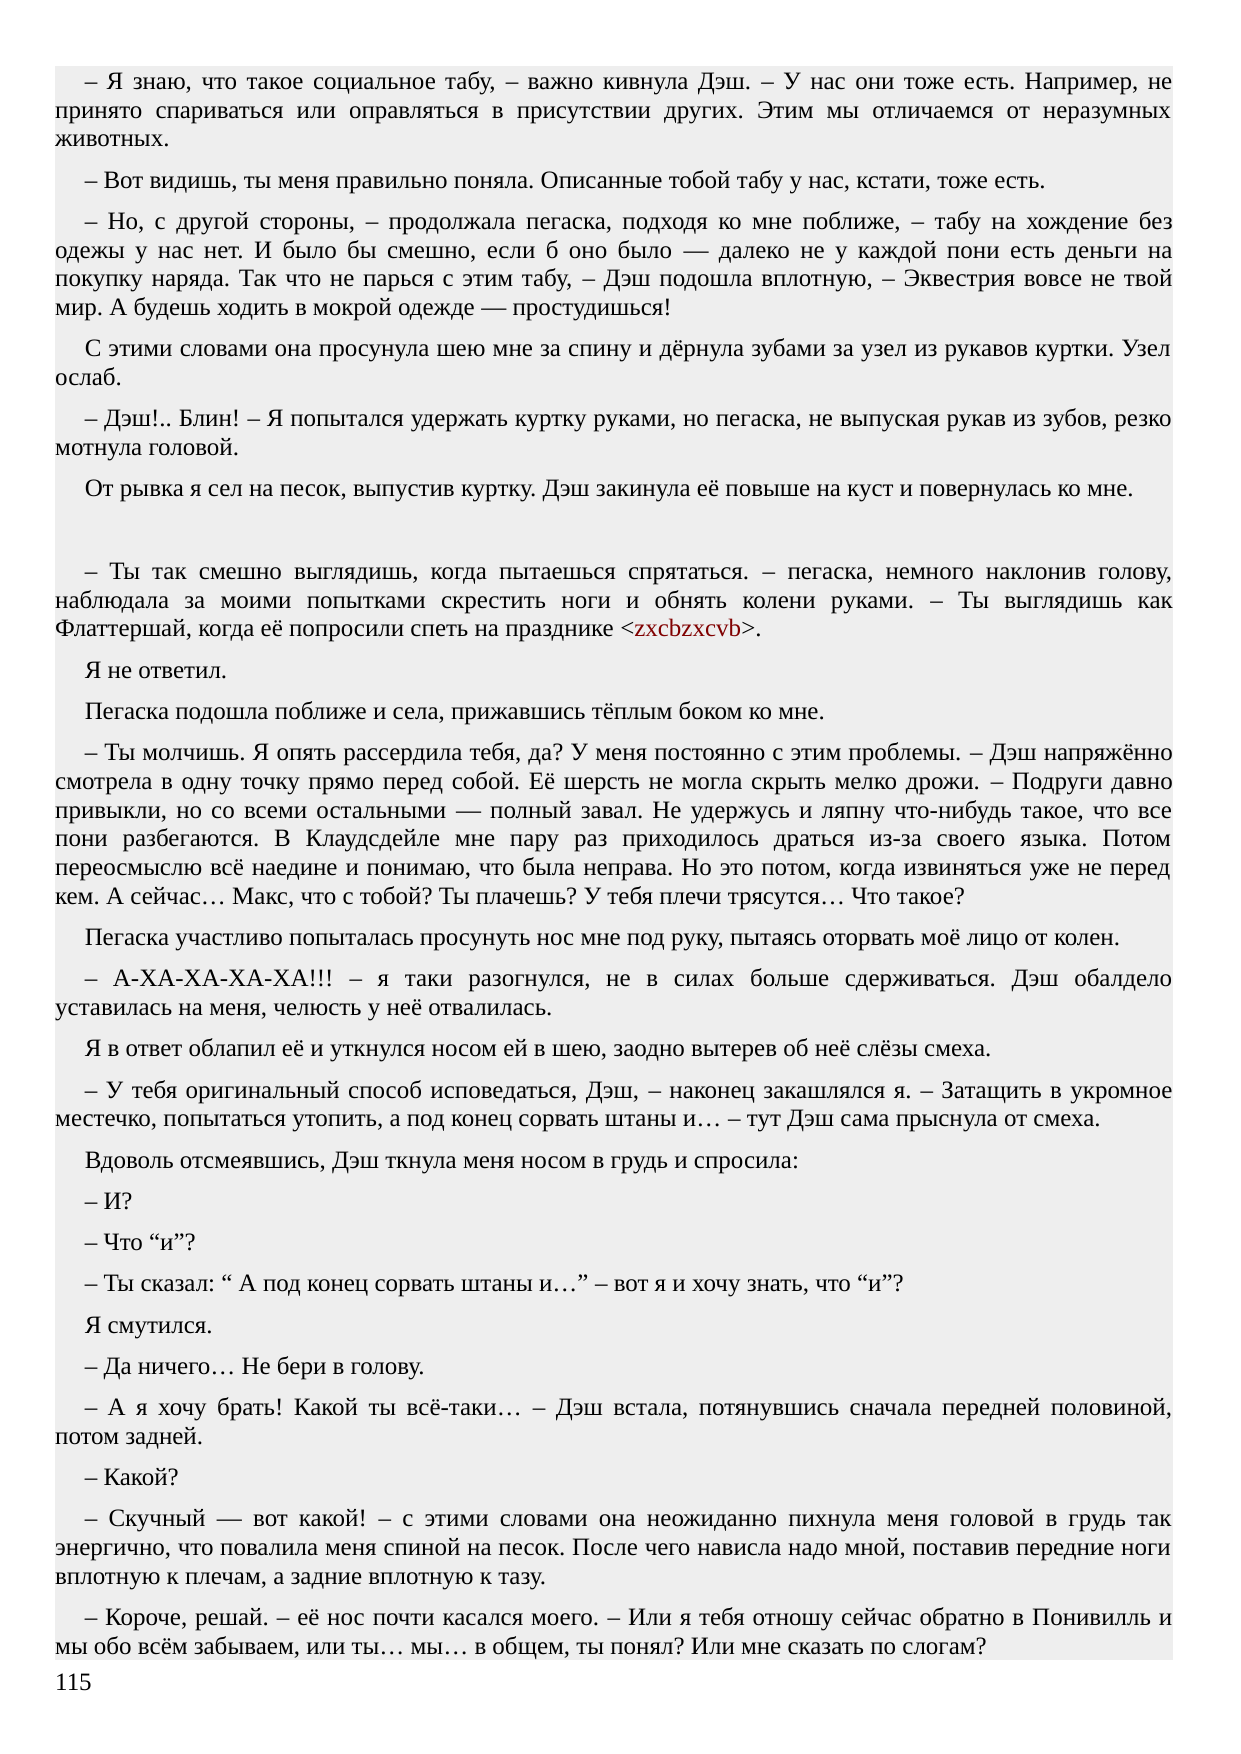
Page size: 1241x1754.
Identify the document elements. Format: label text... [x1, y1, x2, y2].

text – Ты молчишь. Я опять рассердила тебя, да? У меня постоянно с этим проблемы. – Дэш напряжённо смотрела в одну точку прямо перед собой. Её шерсть не могла скрыть мелко дрожи. – Подруги давно привыкли, но со всеми остальными — полный завал. Не удержусь и ляпну что-нибудь такое, что все пони разбегаются. В Клаудсдейле мне пару раз приходилось драться из-за своего языка. Потом переосмыслю всё наедине и понимаю, что была неправа. Но это потом, когда извиняться уже не перед кем. А сейчас… Макс, что с тобой? Ты плачешь? У тебя плечи трясутся… Что такое? [55, 737, 1173, 910]
text От рывка я сел на песок, выпустив куртку. Дэш закинула её повыше на куст и повернулась ко мне. [55, 473, 1173, 502]
text Я в ответ облапил её и уткнулся носом ей в шею, заодно вытерев об неё слёзы смеха. [55, 1033, 1173, 1062]
text – Скучный — вот какой! – с этими словами она неожиданно пихнула меня головой в грудь так энергично, что повалила меня спиной на песок. После чего нависла надо мной, поставив передние ноги вплотную к плечам, а задние вплотную к тазу. [55, 1503, 1173, 1590]
text – Что “и”? [55, 1227, 1173, 1256]
text Я смутился. [55, 1310, 1173, 1338]
text – А я хочу брать! Какой ты всё-таки… – Дэш встала, потянувшись сначала передней половиной, потом задней. [55, 1392, 1173, 1450]
text – У тебя оригинальный способ исповедаться, Дэш, – наконец закашлялся я. – Затащить в укромное местечко, попытаться утопить, а под конец сорвать штаны и… – тут Дэш сама прыснула от смеха. [55, 1075, 1173, 1132]
text – Короче, решай. – её нос почти касался моего. – Или я тебя отношу сейчас обратно в Понивилль и мы обо всём забываем, или ты… мы… в общем, ты понял? Или мне сказать по слогам? [55, 1602, 1173, 1660]
text Я не ответил. [55, 655, 1173, 683]
text – Ты так смешно выглядишь, когда пытаешься спрятаться. – пегаска, немного наклонив голову, наблюдала за моими попытками скрестить ноги и обнять колени руками. – Ты выглядишь как Флаттершай, когда её попросили спеть на празднике <zxcbzxcvb>. [55, 556, 1173, 642]
text – Какой? [55, 1462, 1173, 1491]
text – Вот видишь, ты меня правильно поняла. Описанные тобой табу у нас, кстати, тоже есть. [55, 165, 1173, 193]
text – Ты сказал: “ А под конец сорвать штаны и…” – вот я и хочу знать, что “и”? [55, 1268, 1173, 1297]
text – Я знаю, что такое социальное табу, – важно кивнула Дэш. – У нас они тоже есть. Например, не принято спариваться или оправляться в присутствии других. Этим мы отличаемся от неразумных животных. [55, 66, 1173, 152]
text Пегаска подошла поближе и села, прижавшись тёплым боком ко мне. [55, 696, 1173, 725]
text Вдоволь отсмеявшись, Дэш ткнула меня носом в грудь и спросила: [55, 1145, 1173, 1173]
text Пегаска участливо попыталась просунуть нос мне под руку, пытаясь оторвать моё лицо от колен. [55, 922, 1173, 951]
text – Но, с другой стороны, – продолжала пегаска, подходя ко мне поближе, – табу на хождение без одежы у нас нет. И было бы смешно, если б оно было — далеко не у каждой пони есть деньги на покупку наряда. Так что не парься с этим табу, – Дэш подошла вплотную, – Эквестрия вовсе не твой мир. А будешь ходить в мокрой одежде — простудишься! [55, 206, 1173, 321]
text – И? [55, 1186, 1173, 1215]
text – Дэш!.. Блин! – Я попытался удержать куртку руками, но пегаска, не выпуская рукав из зубов, резко мотнула головой. [55, 403, 1173, 461]
text – Да ничего… Не бери в голову. [55, 1351, 1173, 1380]
text С этими словами она просунула шею мне за спину и дёрнула зубами за узел из рукавов куртки. Узел ослаб. [55, 333, 1173, 391]
text – А-ХА-ХА-ХА-ХА!!! – я таки разогнулся, не в силах больше сдерживаться. Дэш обалдело уставилась на меня, челюсть у неё отвалилась. [55, 963, 1173, 1021]
